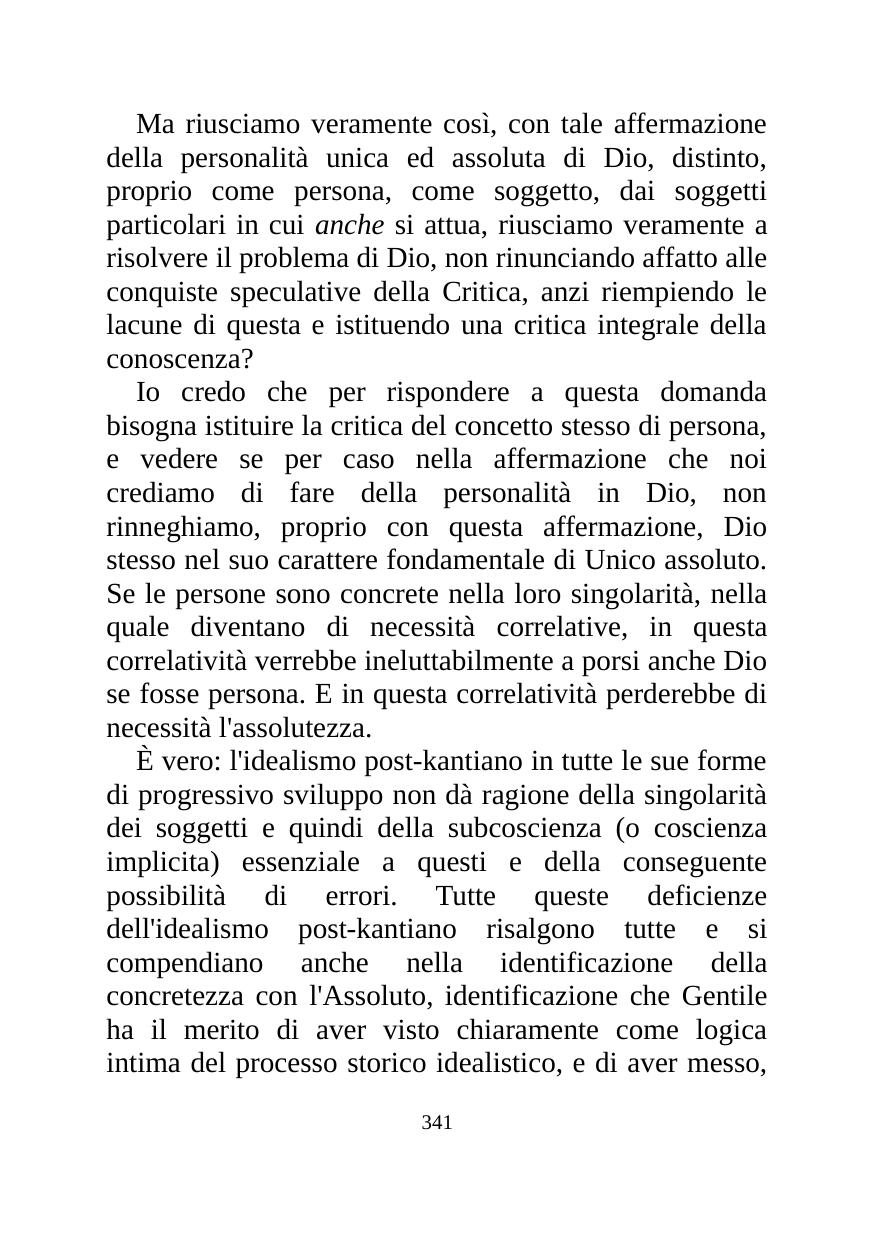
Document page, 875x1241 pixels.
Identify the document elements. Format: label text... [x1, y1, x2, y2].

text È vero: l'idealismo post-kantiano in tutte le sue forme di progressivo sviluppo non dà ragione della singolarità dei soggetti e quindi della subcoscienza (o coscienza implicita) essenziale a questi e della conseguente possibilità di errori. Tutte queste deficienze dell'idealismo post-kantiano risalgono tutte e si compendiano anche nella identificazione della concretezza con l'Assoluto, identificazione che Gentile ha il merito di aver visto chiaramente come logica intima del processo storico idealistico, e di aver messo, [106, 743, 768, 1079]
text Io credo che per rispondere a questa domanda bisogna istituire la critica del concetto stesso di persona, e vedere se per caso nella affermazione che noi crediamo di fare della personalità in Dio, non rinneghiamo, proprio con questa affermazione, Dio stesso nel suo carattere fondamentale di Unico assoluto. Se le persone sono concrete nella loro singolarità, nella quale diventano di necessità correlative, in questa correlatività verrebbe ineluttabilmente a porsi anche Dio se fosse persona. E in questa correlatività perderebbe di necessità l'assolutezza. [106, 374, 768, 743]
text Ma riusciamo veramente così, con tale affermazione della personalità unica ed assoluta di Dio, distinto, proprio come persona, come soggetto, dai soggetti particolari in cui anche si attua, riusciamo veramente a risolvere il problema di Dio, non rinunciando affatto alle conquiste speculative della Critica, anzi riempiendo le lacune di questa e istituendo una critica integrale della conoscenza? [106, 106, 768, 374]
